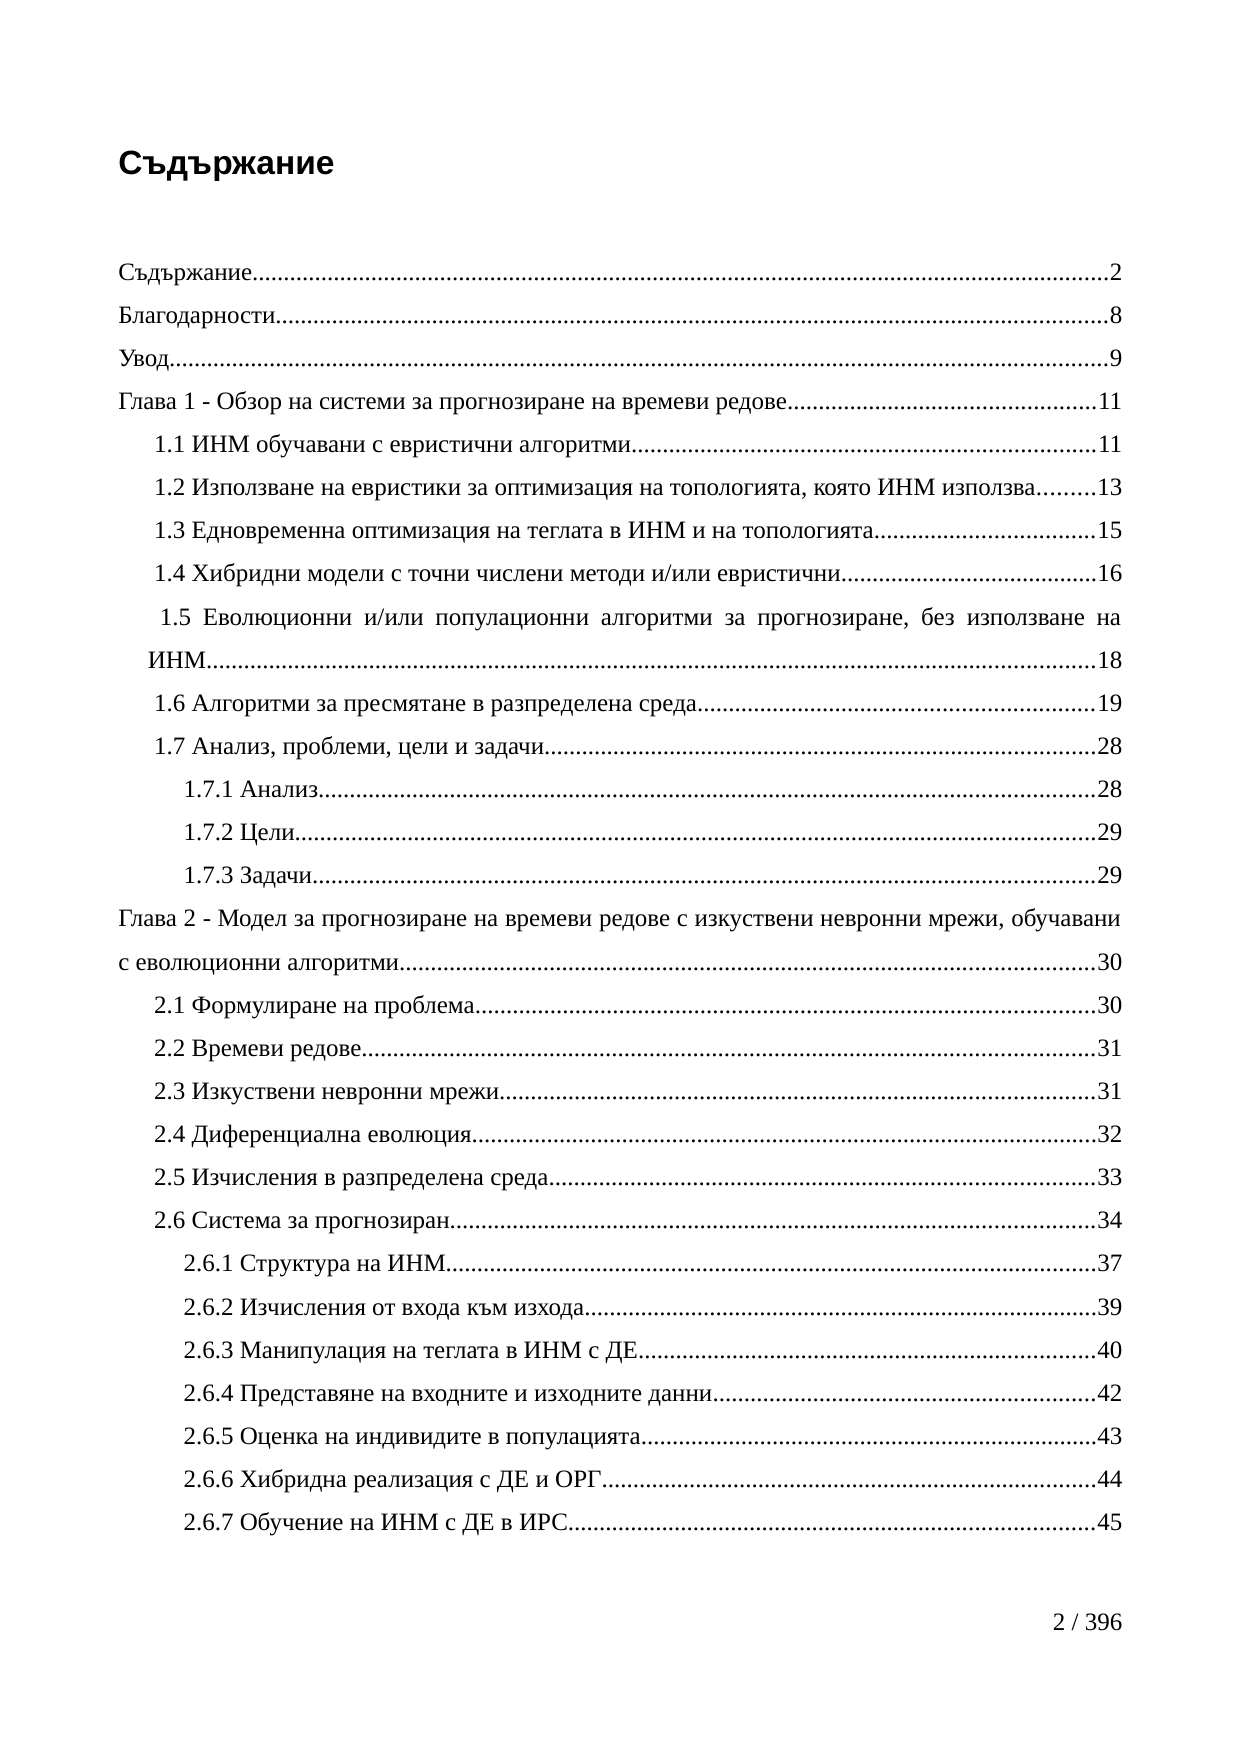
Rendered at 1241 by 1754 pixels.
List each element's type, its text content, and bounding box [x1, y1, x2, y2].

text 2.6.7 Обучение на ИНМ с ДЕ в ИРС 45 [177, 1507, 1122, 1536]
text 2.6.1 Структура на ИНМ 37 [177, 1248, 1122, 1277]
text Благодарности 8 [118, 300, 1122, 328]
text 2.6.5 Оценка на индивидите в популацията 43 [177, 1421, 1122, 1450]
text 1.6 Алгоритми за пресмятане в разпределена среда 19 [148, 688, 1122, 717]
text 2.4 Диференциална еволюция 32 [148, 1119, 1122, 1148]
text Глава 2 - Модел за прогнозиране на времеви редове с изкуствени невронни мрежи, обучавани с еволюционни алгоритми 30 [118, 903, 1122, 975]
text 2.2 Времеви редове 31 [148, 1033, 1122, 1062]
text 1.1 ИНМ обучавани с евристични алгоритми 11 [148, 429, 1122, 458]
text 1.7.2 Цели 29 [177, 817, 1122, 846]
text 2.3 Изкуствени невронни мрежи 31 [148, 1076, 1122, 1105]
text 1.7.1 Анализ 28 [177, 774, 1122, 803]
text 1.7.3 Задачи 29 [177, 860, 1122, 889]
text 2.6 Система за прогнозиран 34 [148, 1205, 1122, 1234]
text 1.3 Едновременна оптимизация на теглата в ИНМ и на топологията 15 [148, 515, 1122, 544]
text 2.6.6 Хибридна реализация с ДЕ и ОРГ 44 [177, 1464, 1122, 1493]
text Увод 9 [118, 343, 1122, 372]
text 1.7 Анализ, проблеми, цели и задачи 28 [148, 731, 1122, 760]
text 2.6.2 Изчисления от входа към изхода 39 [177, 1292, 1122, 1320]
subtitle Съдържание [118, 143, 1122, 182]
text Съдържание 2 [118, 257, 1122, 285]
text 1.5 Еволюционни и/или популационни алгоритми за прогнозиране, без използване на ИНМ 18 [148, 602, 1122, 673]
text Глава 1 - Обзор на системи за прогнозиране на времеви редове 11 [118, 386, 1122, 415]
text 2.5 Изчисления в разпределена среда 33 [148, 1162, 1122, 1191]
text 2.6.4 Представяне на входните и изходните данни 42 [177, 1378, 1122, 1407]
text 1.2 Използване на евристики за оптимизация на топологията, която ИНМ използва 13 [148, 472, 1122, 501]
text 2.1 Формулиране на проблема 30 [148, 990, 1122, 1018]
text 2.6.3 Манипулация на теглата в ИНМ с ДЕ 40 [177, 1335, 1122, 1363]
text 1.4 Хибридни модели с точни числени методи и/или евристични 16 [148, 558, 1122, 587]
